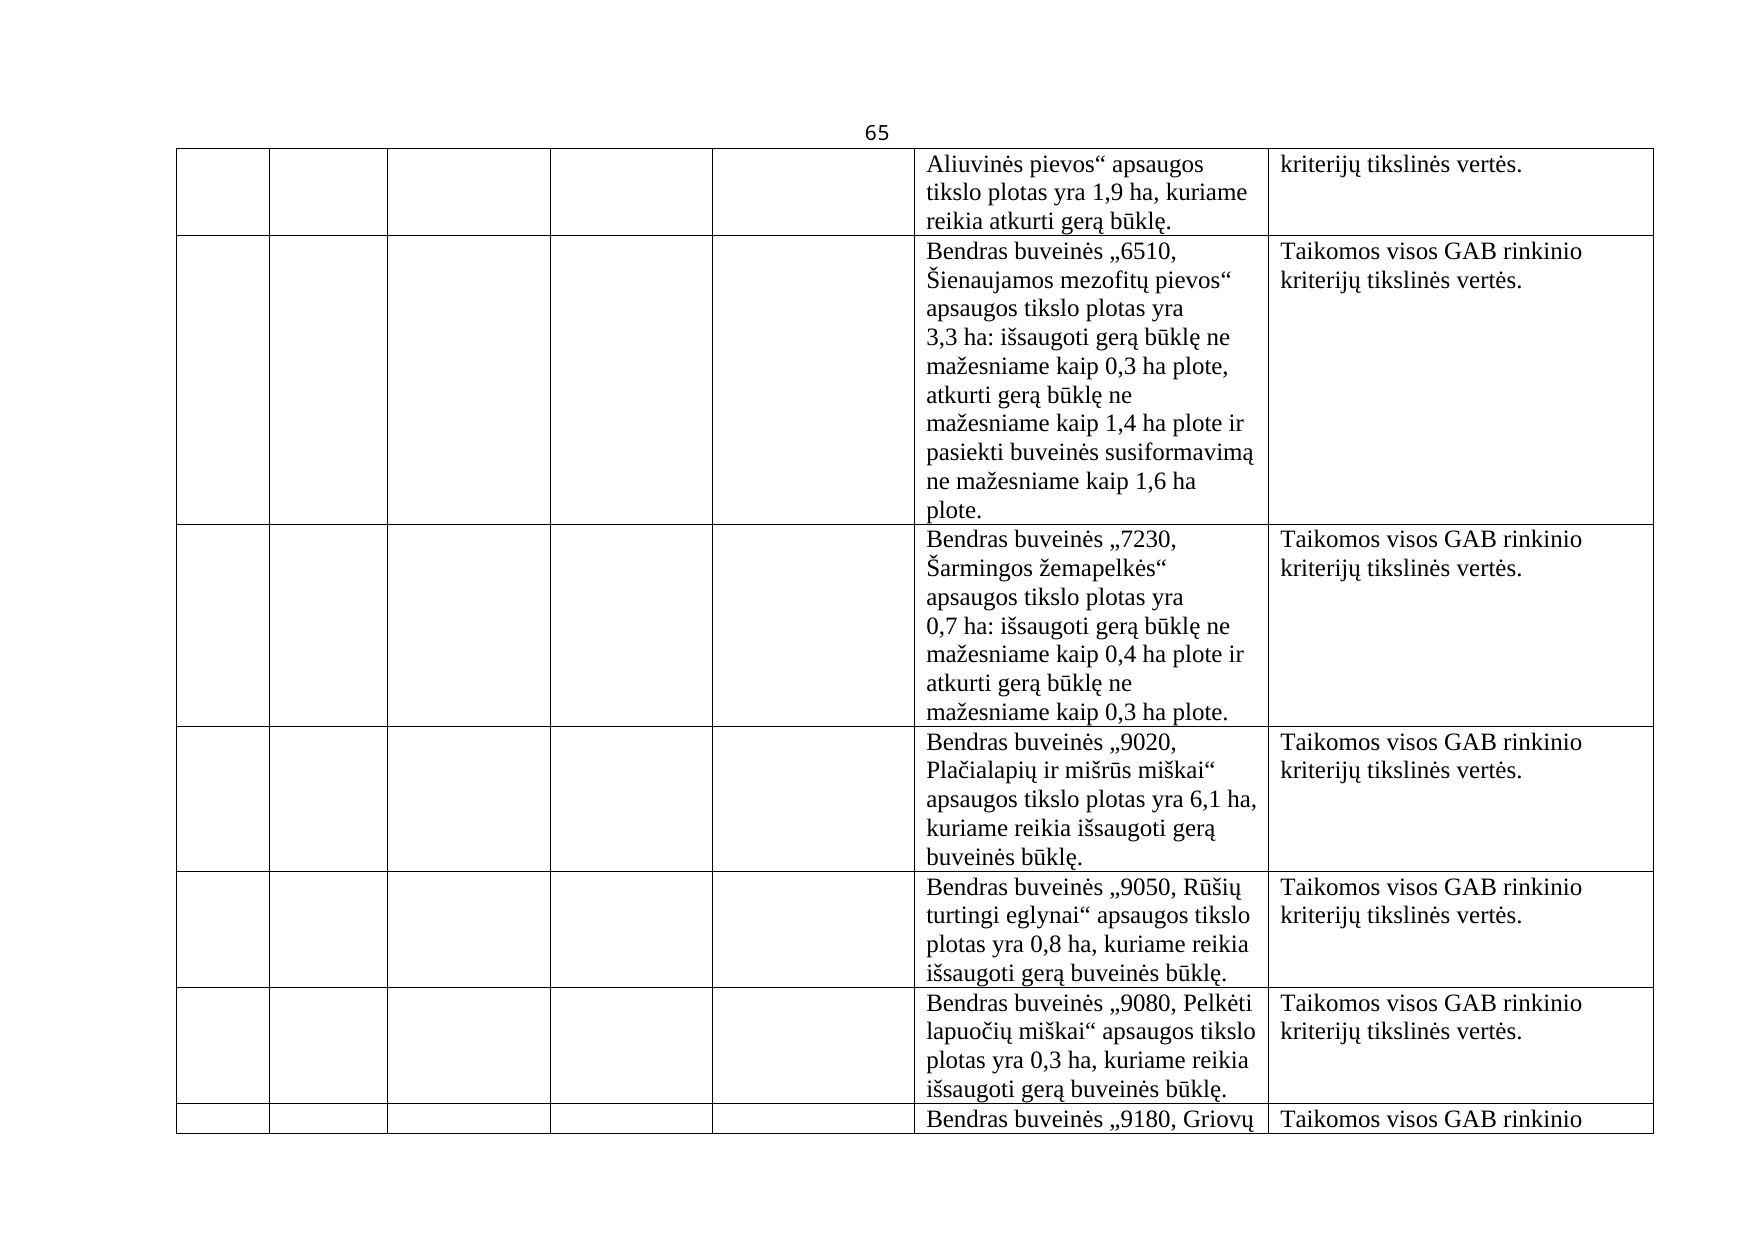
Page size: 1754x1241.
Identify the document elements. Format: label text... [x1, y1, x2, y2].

table_cell [713, 149, 914, 235]
table_cell [551, 872, 712, 987]
table_cell [551, 525, 712, 726]
table_cell [388, 149, 550, 235]
table_cell Bendras buveinės „9050, Rūšių turtingi eglynai“ apsaugos tikslo plotas yra 0,8 ha, kuriame reikia išsaugoti gerą buveinės būklę. [915, 872, 1268, 987]
table_cell Bendras buveinės „6510, Šienaujamos mezofitų pievos“ apsaugos tikslo plotas yra 3,3 ha: išsaugoti gerą būklę ne mažesniame kaip 0,3 ha plote, atkurti gerą būklę ne mažesniame kaip 1,4 ha plote ir pasiekti buveinės susiformavimą ne mažesniame kaip 1,6 ha plote. [915, 236, 1268, 523]
table_cell [270, 525, 387, 726]
table_cell [177, 149, 269, 235]
table_cell [388, 988, 550, 1103]
table_cell [270, 1104, 387, 1132]
table_cell Taikomos visos GAB rinkinio kriterijų tikslinės vertės. [1269, 525, 1653, 726]
table_cell [270, 727, 387, 871]
table_cell [177, 727, 269, 871]
table_cell Taikomos visos GAB rinkinio kriterijų tikslinės vertės. [1269, 236, 1653, 523]
table_cell [713, 988, 914, 1103]
table_cell Taikomos visos GAB rinkinio kriterijų tikslinės vertės. [1269, 988, 1653, 1103]
table_cell [388, 727, 550, 871]
table_cell [713, 872, 914, 987]
table_cell [270, 236, 387, 523]
table_cell Taikomos visos GAB rinkinio kriterijų tikslinės vertės. [1269, 872, 1653, 987]
table_cell [270, 149, 387, 235]
table_cell [713, 1104, 914, 1132]
table_cell Taikomos visos GAB rinkinio kriterijų tikslinės vertės. [1269, 727, 1653, 871]
table_cell [713, 236, 914, 523]
table_cell [388, 1104, 550, 1132]
table_cell Bendras buveinės „9180, Griovų [915, 1104, 1268, 1132]
table_cell kriterijų tikslinės vertės. [1269, 149, 1653, 235]
table_cell [551, 236, 712, 523]
table_cell [551, 149, 712, 235]
table_cell [270, 988, 387, 1103]
table_cell [551, 1104, 712, 1132]
table_cell Aliuvinės pievos“ apsaugos tikslo plotas yra 1,9 ha, kuriame reikia atkurti gerą būklę. [915, 149, 1268, 235]
table_cell [177, 872, 269, 987]
table_cell [388, 236, 550, 523]
table_cell [177, 525, 269, 726]
table_cell [713, 727, 914, 871]
table_cell Bendras buveinės „7230, Šarmingos žemapelkės“ apsaugos tikslo plotas yra 0,7 ha: išsaugoti gerą būklę ne mažesniame kaip 0,4 ha plote ir atkurti gerą būklę ne mažesniame kaip 0,3 ha plote. [915, 525, 1268, 726]
table_cell [177, 988, 269, 1103]
table_cell [177, 236, 269, 523]
table_cell [177, 1104, 269, 1132]
table_cell Bendras buveinės „9080, Pelkėti lapuočių miškai“ apsaugos tikslo plotas yra 0,3 ha, kuriame reikia išsaugoti gerą buveinės būklę. [915, 988, 1268, 1103]
table_cell [388, 872, 550, 987]
table_cell [270, 872, 387, 987]
table_cell [713, 525, 914, 726]
table_cell Bendras buveinės „9020, Plačialapių ir mišrūs miškai“ apsaugos tikslo plotas yra 6,1 ha, kuriame reikia išsaugoti gerą buveinės būklę. [915, 727, 1268, 871]
table_cell Taikomos visos GAB rinkinio [1269, 1104, 1653, 1132]
table_cell [388, 525, 550, 726]
table_cell [551, 988, 712, 1103]
table_cell [551, 727, 712, 871]
